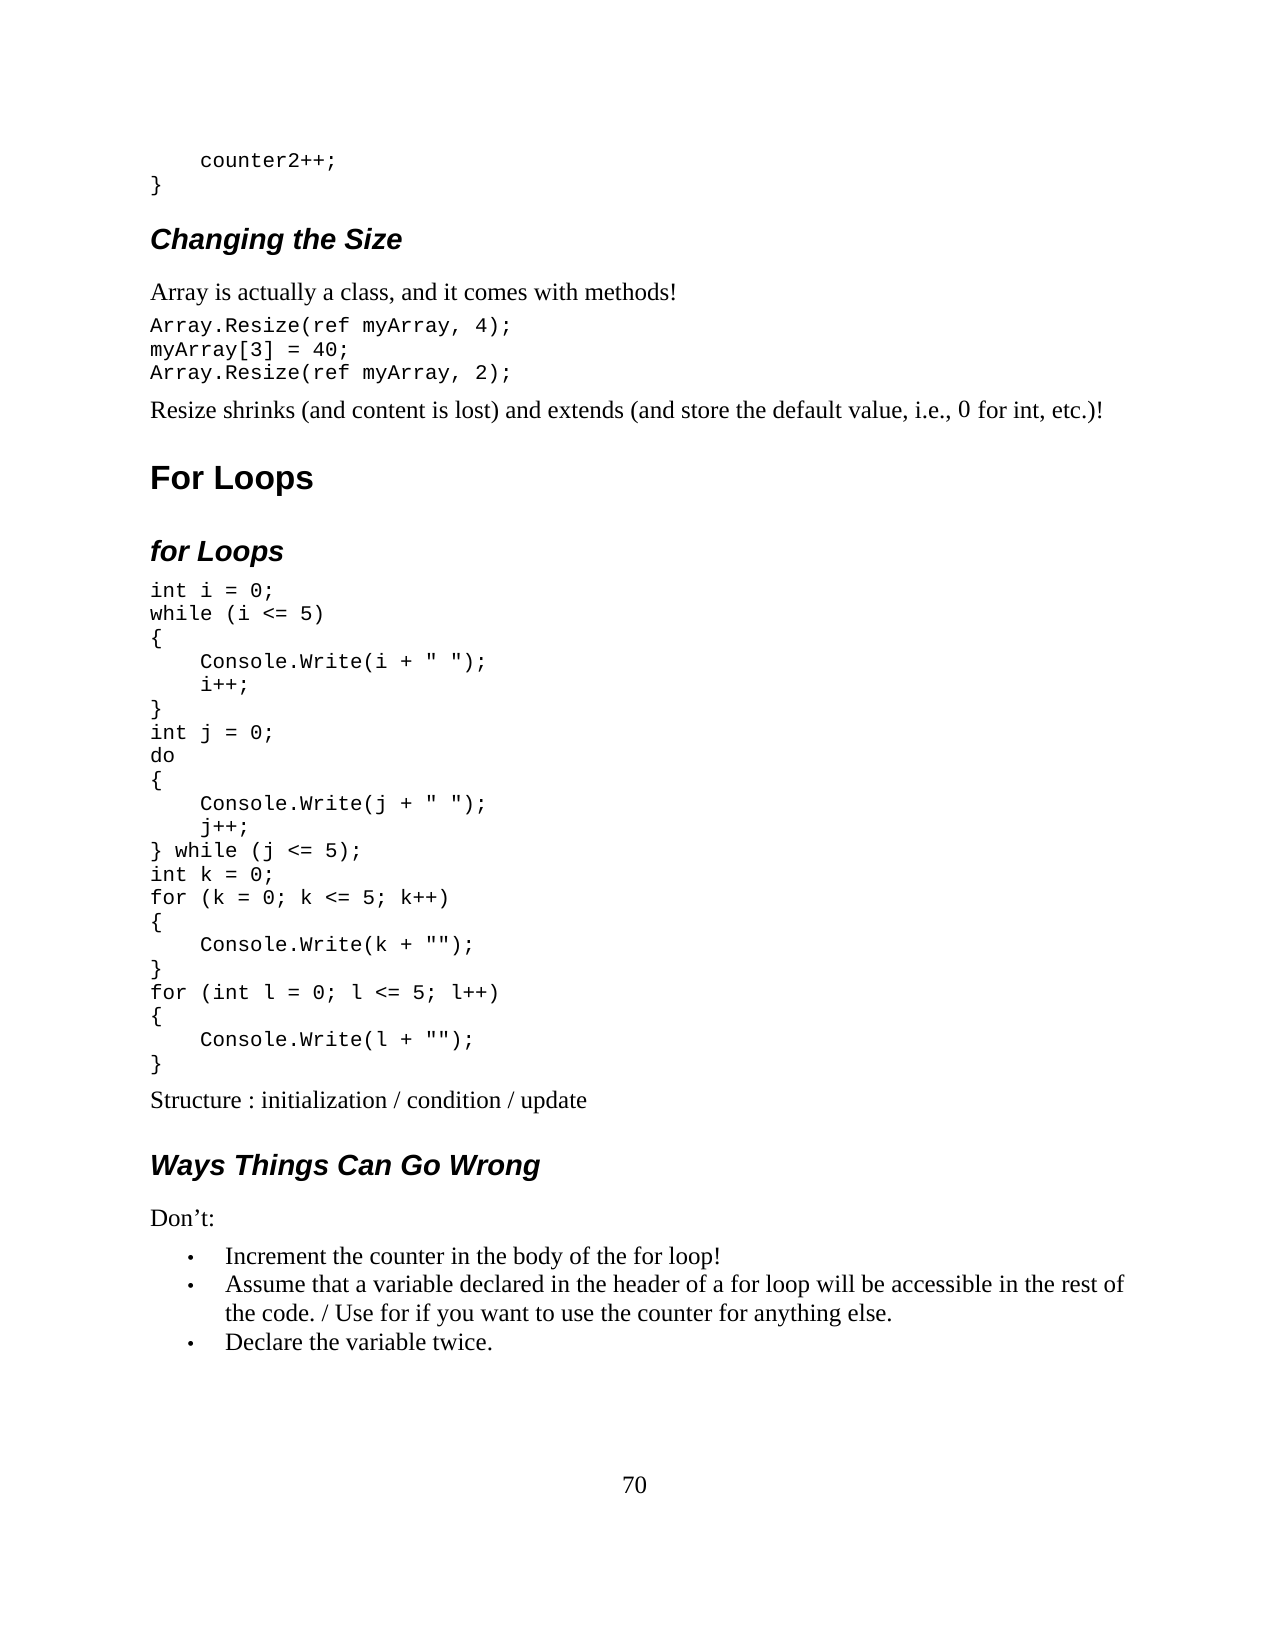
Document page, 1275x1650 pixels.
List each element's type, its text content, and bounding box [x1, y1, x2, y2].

text myArray[3] = 40; [150, 339, 1125, 362]
text int k = 0; [150, 863, 1125, 887]
text Array is actually a class, and it comes with methods! [150, 277, 1125, 306]
text while (i <= 5) [150, 603, 1125, 627]
text j++; [150, 816, 1125, 840]
list Increment the counter in the body of the for loop! [187, 1241, 1125, 1269]
text Array.Resize(ref myArray, 2); [150, 362, 1125, 386]
text i++; [150, 674, 1125, 698]
text Console.Write(k + ""); [150, 934, 1125, 958]
subtitle Ways Things Can Go Wrong [150, 1148, 1125, 1182]
text { [150, 627, 1125, 651]
subtitle for Loops [150, 534, 1125, 567]
text counter2++; [150, 150, 1125, 174]
text Array.Resize(ref myArray, 4); [150, 315, 1125, 339]
text for (k = 0; k <= 5; k++) [150, 887, 1125, 911]
text } [150, 174, 1125, 197]
text Resize shrinks (and content is lost) and extends (and store the default value, i.e., for int, etc.)! [150, 395, 1125, 424]
text Console.Write(l + ""); [150, 1029, 1125, 1053]
text Structure : initialization / condition / update [150, 1085, 1125, 1114]
text do [150, 745, 1125, 769]
text Console.Write(j + " "); [150, 793, 1125, 816]
text { [150, 911, 1125, 934]
list Assume that a variable declared in the header of a for loop will be accessible in the rest of the code. / Use for if you want to use the counter for anything else. [187, 1269, 1125, 1327]
text int j = 0; [150, 722, 1125, 745]
subtitle For Loops [150, 458, 1125, 496]
subtitle Changing the Size [150, 222, 1125, 256]
list Declare the variable twice. [187, 1327, 1125, 1356]
text Don’t: [150, 1203, 1125, 1232]
text } [150, 958, 1125, 982]
text { [150, 1005, 1125, 1029]
text Console.Write(i + " "); [150, 651, 1125, 674]
text } [150, 698, 1125, 722]
text { [150, 769, 1125, 793]
text int i = 0; [150, 580, 1125, 603]
text for (int l = 0; l <= 5; l++) [150, 982, 1125, 1005]
text } while (j <= 5); [150, 840, 1125, 863]
text } [150, 1053, 1125, 1076]
